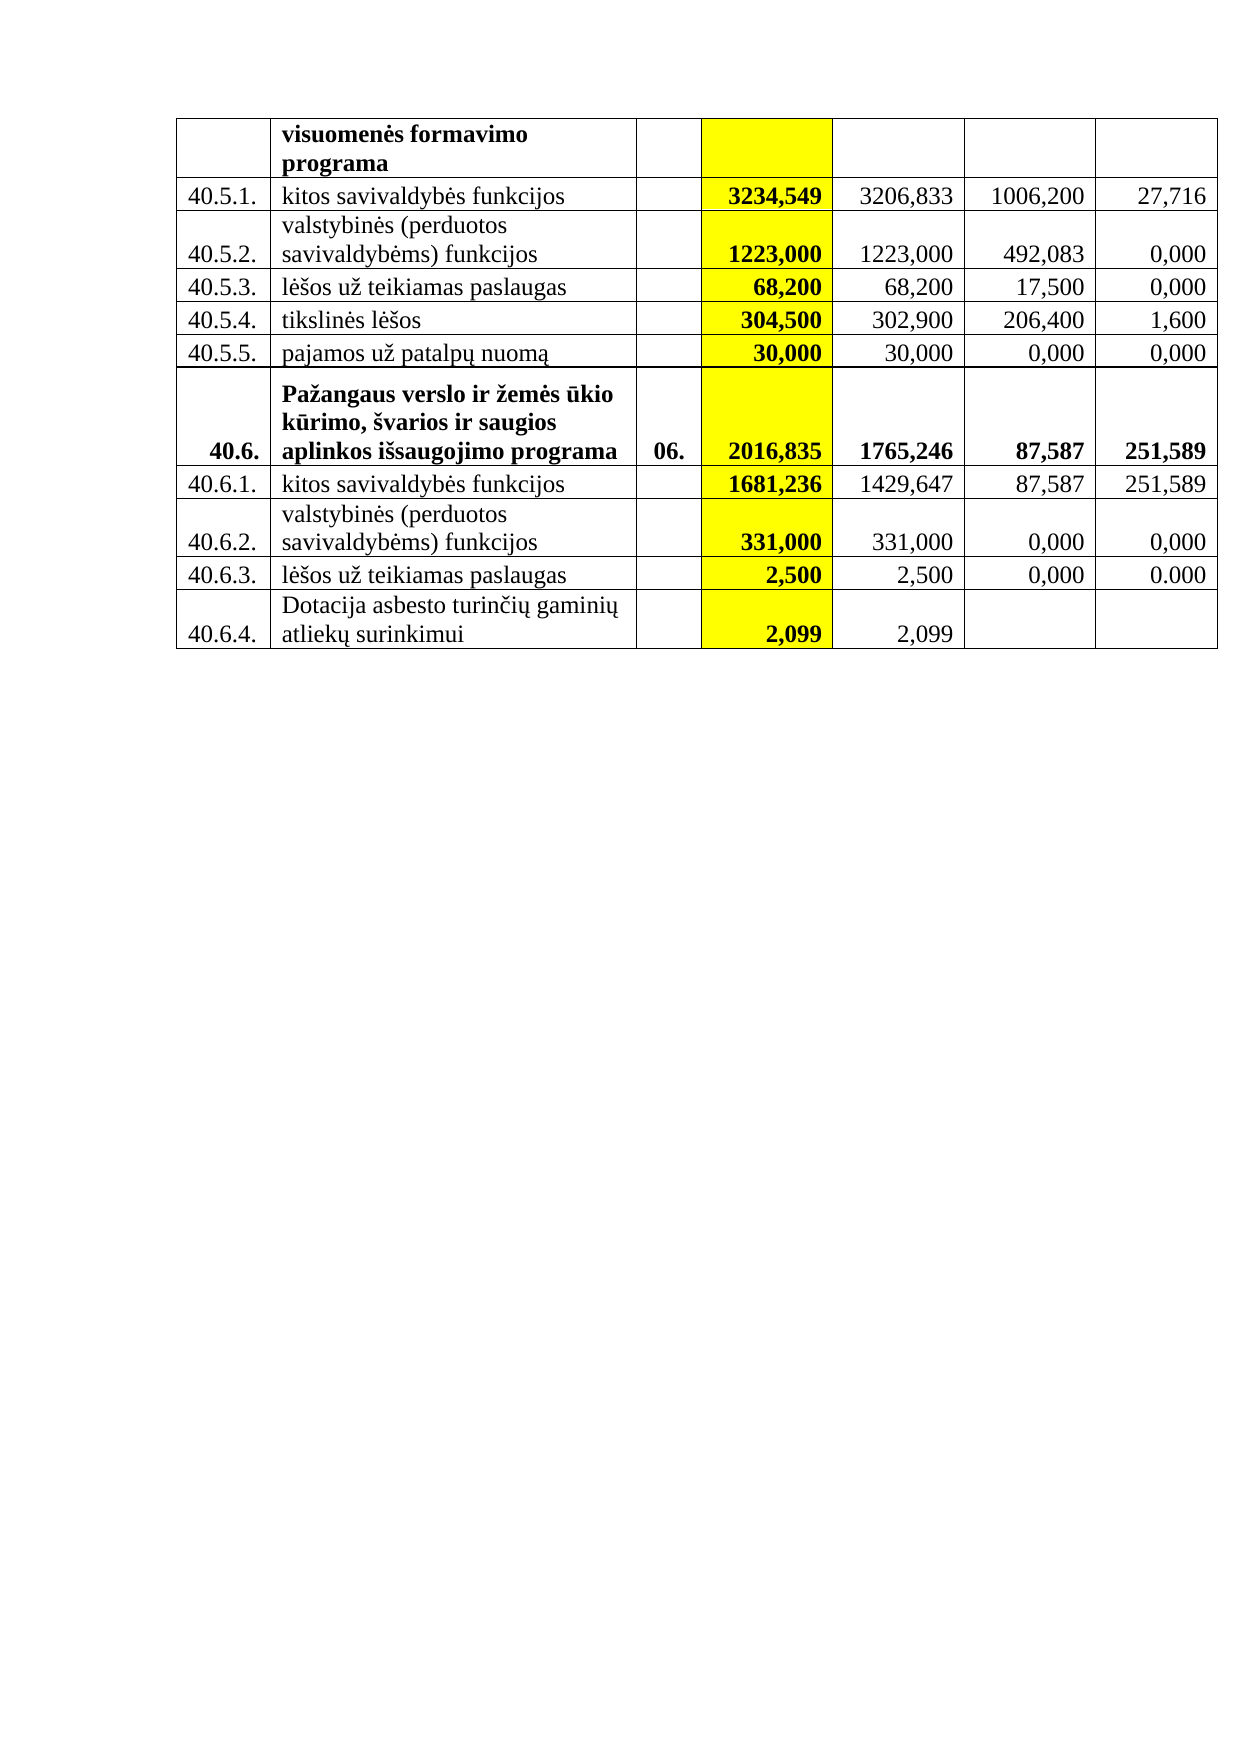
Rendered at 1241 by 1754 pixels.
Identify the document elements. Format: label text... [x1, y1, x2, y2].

table_cell 27,716 [1096, 178, 1217, 209]
table_cell 331,000 [702, 499, 832, 556]
table_cell 17,500 [965, 269, 1095, 301]
table_cell 40.5.5. [177, 335, 270, 366]
table_cell 251,589 [1096, 466, 1217, 498]
table_cell 0,000 [965, 499, 1095, 556]
table_cell 0,000 [965, 557, 1095, 589]
table_cell [637, 466, 701, 498]
table_cell 40.6.4. [177, 590, 270, 648]
table_cell [637, 302, 701, 334]
table_cell 304,500 [702, 302, 832, 334]
table_cell kitos savivaldybės funkcijos [271, 178, 636, 209]
table_cell 1223,000 [833, 211, 964, 268]
table_cell [1096, 590, 1217, 648]
table_cell 492,083 [965, 211, 1095, 268]
table_cell 0,000 [1096, 269, 1217, 301]
table_cell 3206,833 [833, 178, 964, 209]
table_cell [637, 178, 701, 209]
table_cell 251,589 [1096, 368, 1217, 465]
table_cell [965, 590, 1095, 648]
table_cell [177, 119, 270, 177]
table_cell kitos savivaldybės funkcijos [271, 466, 636, 498]
table_cell [1096, 119, 1217, 177]
table_cell 2,099 [702, 590, 832, 648]
table_cell [965, 119, 1095, 177]
table_cell 2,099 [833, 590, 964, 648]
table_cell [637, 557, 701, 589]
table_cell [637, 335, 701, 366]
table_cell 40.6.2. [177, 499, 270, 556]
table_cell 0,000 [1096, 335, 1217, 366]
table_cell 0,000 [1096, 499, 1217, 556]
table_cell 2,500 [702, 557, 832, 589]
table_cell 87,587 [965, 368, 1095, 465]
table_cell 40.6.3. [177, 557, 270, 589]
table_cell 68,200 [833, 269, 964, 301]
table_cell 87,587 [965, 466, 1095, 498]
table_cell 40.5.2. [177, 211, 270, 268]
table_cell 30,000 [702, 335, 832, 366]
table_cell 331,000 [833, 499, 964, 556]
table_cell 40.5.1. [177, 178, 270, 209]
table_cell 06. [637, 368, 701, 465]
table_cell 302,900 [833, 302, 964, 334]
table_cell lėšos už teikiamas paslaugas [271, 557, 636, 589]
table_cell 40.5.4. [177, 302, 270, 334]
table_cell 1,600 [1096, 302, 1217, 334]
table_cell Dotacija asbesto turinčių gaminių atliekų surinkimui [271, 590, 636, 648]
table_cell [833, 119, 964, 177]
table_cell valstybinės (perduotos savivaldybėms) funkcijos [271, 499, 636, 556]
table_cell [637, 590, 701, 648]
table_cell [637, 119, 701, 177]
table_cell 40.5.3. [177, 269, 270, 301]
table_cell [637, 269, 701, 301]
table_cell [702, 119, 832, 177]
table_cell lėšos už teikiamas paslaugas [271, 269, 636, 301]
table_cell 2016,835 [702, 368, 832, 465]
table_cell 1006,200 [965, 178, 1095, 209]
table_cell 1765,246 [833, 368, 964, 465]
table_cell 40.6.1. [177, 466, 270, 498]
table_cell 1429,647 [833, 466, 964, 498]
table_cell 1223,000 [702, 211, 832, 268]
table_cell 2,500 [833, 557, 964, 589]
table_cell 206,400 [965, 302, 1095, 334]
table_cell visuomenės formavimo programa [271, 119, 636, 177]
table_cell 0,000 [1096, 211, 1217, 268]
table_cell [637, 211, 701, 268]
table_cell 40.6. [177, 368, 270, 465]
table_cell 0.000 [1096, 557, 1217, 589]
table_cell tikslinės lėšos [271, 302, 636, 334]
table_cell pajamos už patalpų nuomą [271, 335, 636, 366]
table_cell 30,000 [833, 335, 964, 366]
table_cell 68,200 [702, 269, 832, 301]
table_cell valstybinės (perduotos savivaldybėms) funkcijos [271, 211, 636, 268]
table_cell Pažangaus verslo ir žemės ūkio kūrimo, švarios ir saugios aplinkos išsaugojimo programa [271, 368, 636, 465]
table_cell 1681,236 [702, 466, 832, 498]
table_cell 0,000 [965, 335, 1095, 366]
table_cell [637, 499, 701, 556]
table_cell 3234,549 [702, 178, 832, 209]
